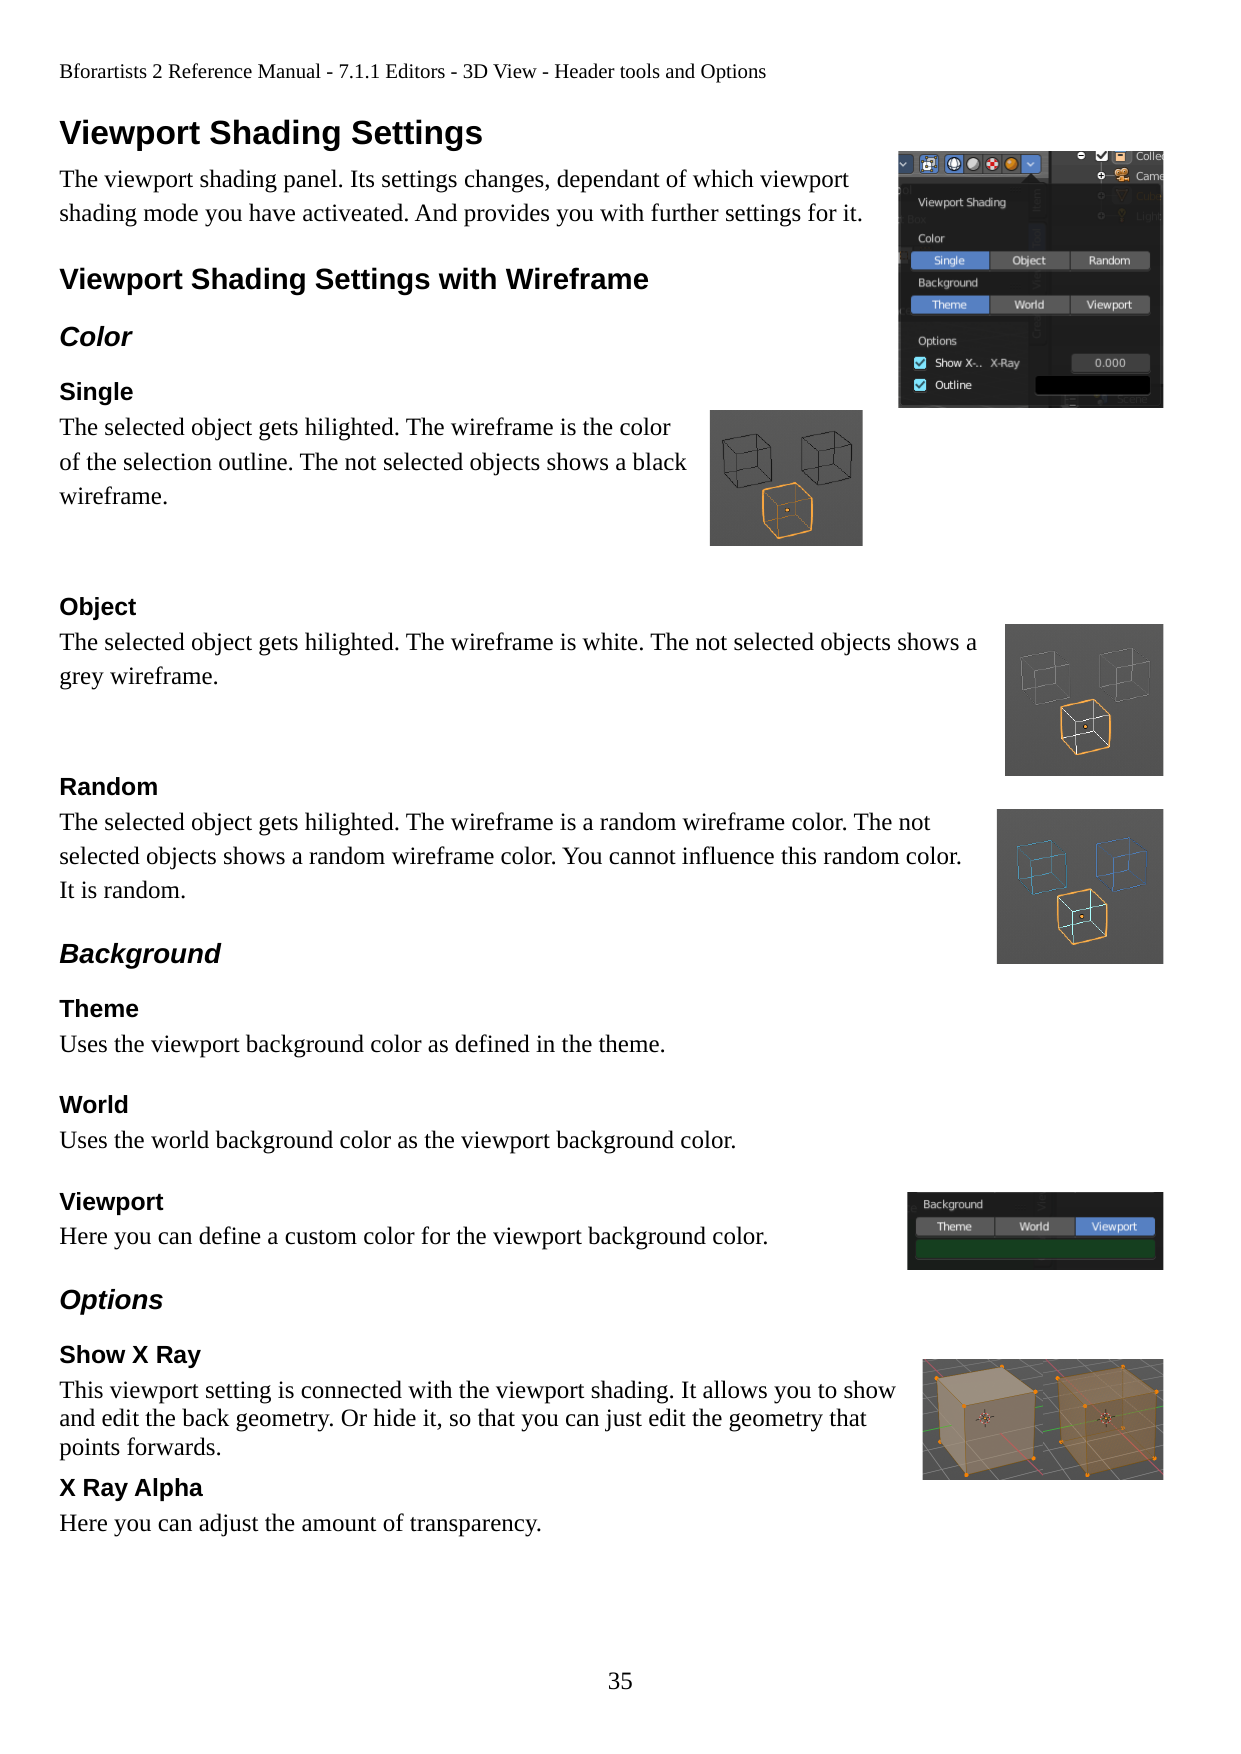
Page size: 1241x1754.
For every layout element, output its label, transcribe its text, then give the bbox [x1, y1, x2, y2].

subtitle Color [59, 321, 898, 352]
picture [1005, 624, 1164, 776]
picture [898, 151, 1164, 408]
text The selected object gets hilighted. The wireframe is white. The not selected objects shows a grey wireframe. [59, 627, 1005, 690]
subtitle [1164, 377, 1181, 406]
subtitle Single [59, 377, 898, 406]
subtitle World [59, 1090, 1181, 1119]
subtitle Show X Ray [59, 1340, 1181, 1368]
text This viewport setting is connected with the viewport shading. It allows you to show and edit the back geometry. Or hide it, so that you can just edit the geometry that points forwards. [59, 1375, 922, 1461]
subtitle Viewport Shading Settings with Wireframe [59, 262, 898, 296]
text [863, 412, 1181, 510]
subtitle Options [59, 1283, 1181, 1315]
picture [709, 410, 863, 546]
subtitle Theme [59, 994, 1181, 1022]
text The viewport shading panel. Its settings changes, dependant of which viewport shading mode you have activeated. And provides you with further settings for it. [59, 164, 898, 227]
text The selected object gets hilighted. The wireframe is a random wireframe color. The not selected objects shows a random wireframe color. You cannot influence this random color. It is random. [59, 807, 1181, 904]
picture [907, 1192, 1164, 1270]
text Uses the viewport background color as defined in the theme. [59, 1029, 1181, 1057]
subtitle Viewport Shading Settings [59, 113, 1181, 151]
picture [922, 1359, 1164, 1480]
text Here you can define a custom color for the viewport background color. [59, 1221, 907, 1250]
subtitle [1164, 321, 1181, 352]
subtitle Random [59, 772, 1181, 800]
text Here you can adjust the amount of transparency. [59, 1508, 1181, 1537]
text The selected object gets hilighted. The wireframe is the color of the selection outline. The not selected objects shows a black wireframe. [59, 412, 709, 510]
subtitle X Ray Alpha [59, 1473, 1181, 1502]
subtitle Viewport [59, 1187, 1181, 1215]
picture [996, 809, 1164, 964]
subtitle Object [59, 592, 1181, 620]
subtitle Background [59, 937, 1181, 969]
text Uses the world background color as the viewport background color. [59, 1125, 1181, 1154]
